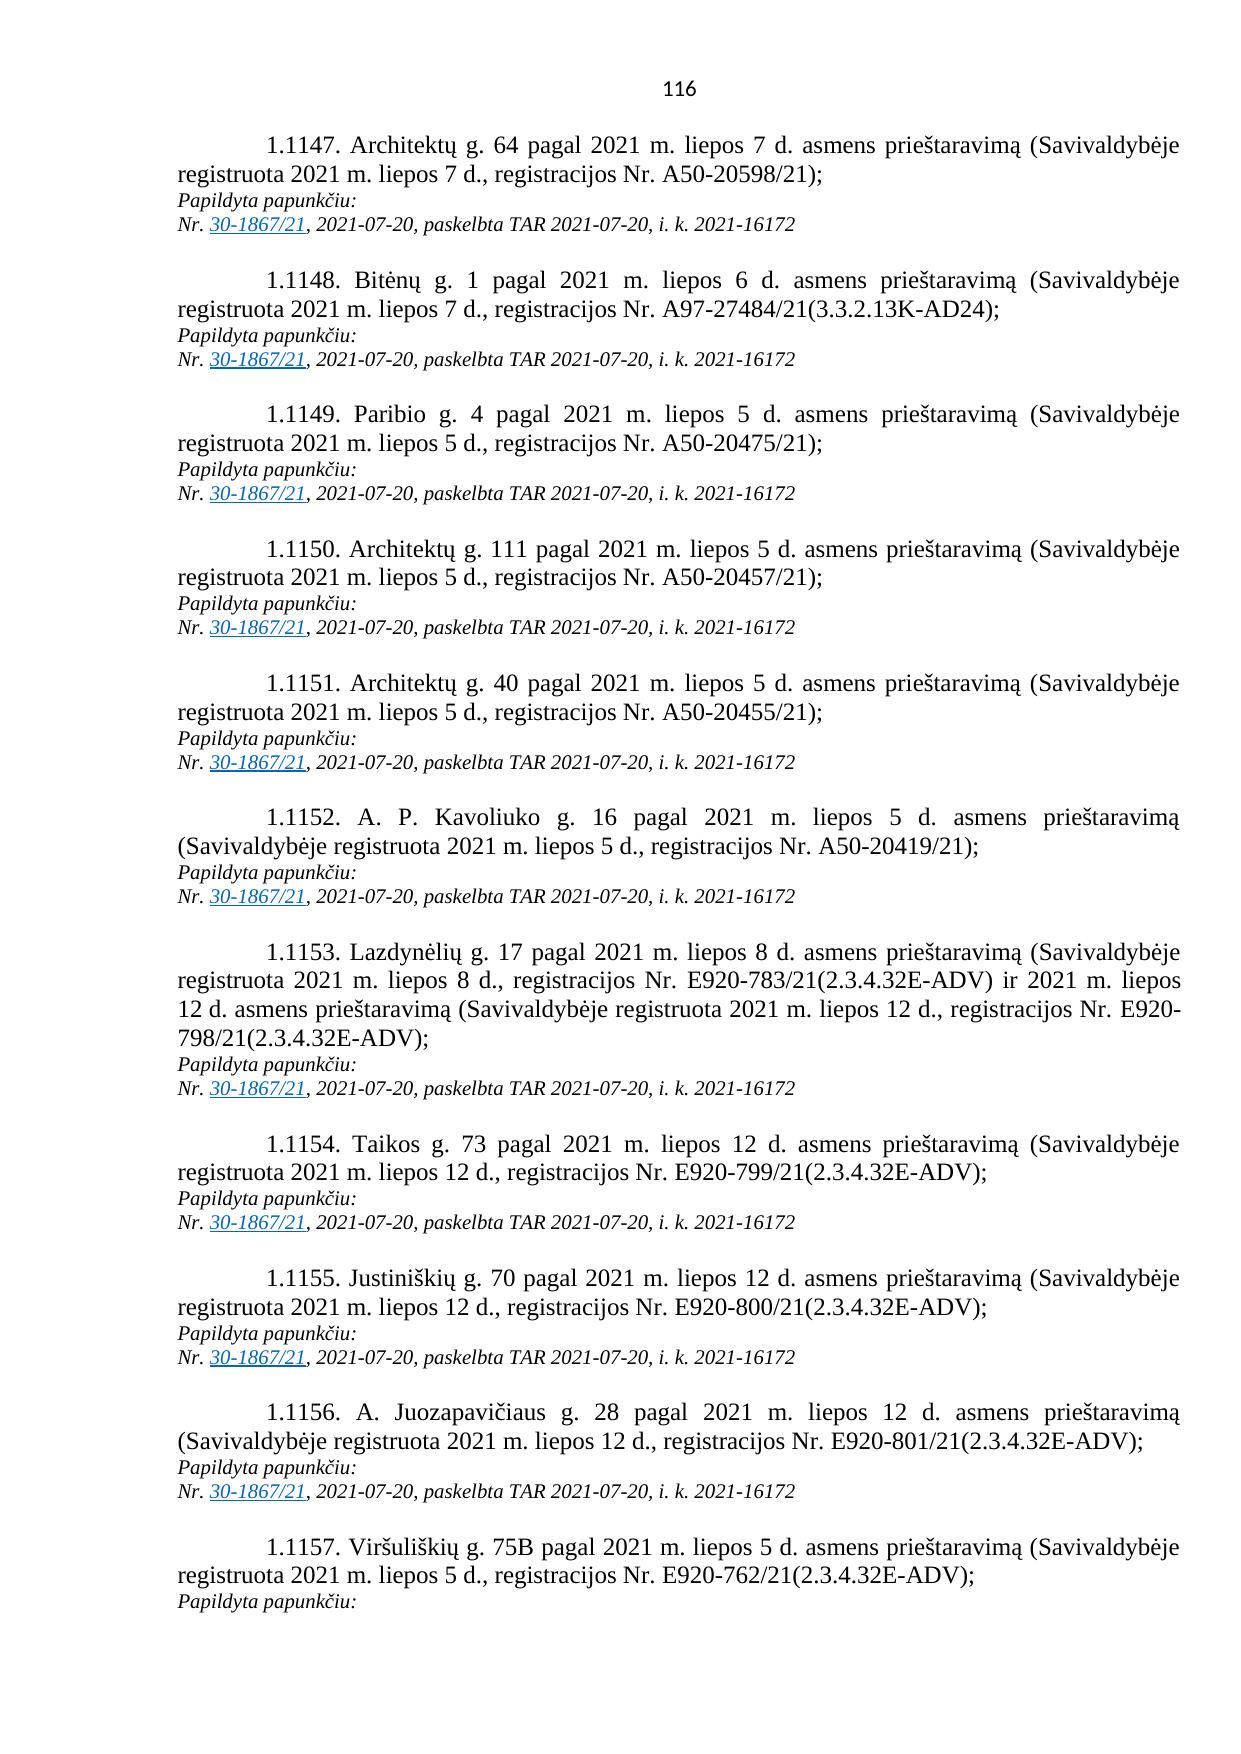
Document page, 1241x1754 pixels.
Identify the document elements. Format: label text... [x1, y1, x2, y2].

text Nr. 30-1867/21, 2021-07-20, paskelbta TAR 2021-07-20, i. k. 2021-16172 [177, 347, 1181, 371]
text Papildyta papunkčiu: [177, 457, 1181, 481]
text Nr. 30-1867/21, 2021-07-20, paskelbta TAR 2021-07-20, i. k. 2021-16172 [177, 615, 1181, 639]
text 1.1147. Architektų g. 64 pagal 2021 m. liepos 7 d. asmens prieštaravimą (Savivaldybėje registruota 2021 m. liepos 7 d., registracijos Nr. A50-20598/21); [177, 131, 1181, 188]
text Nr. 30-1867/21, 2021-07-20, paskelbta TAR 2021-07-20, i. k. 2021-16172 [177, 884, 1181, 908]
text 1.1148. Bitėnų g. 1 pagal 2021 m. liepos 6 d. asmens prieštaravimą (Savivaldybėje registruota 2021 m. liepos 7 d., registracijos Nr. A97-27484/21(3.3.2.13K-AD24); [177, 265, 1181, 322]
text Nr. 30-1867/21, 2021-07-20, paskelbta TAR 2021-07-20, i. k. 2021-16172 [177, 481, 1181, 505]
text Nr. 30-1867/21, 2021-07-20, paskelbta TAR 2021-07-20, i. k. 2021-16172 [177, 1210, 1181, 1234]
text Papildyta papunkčiu: [177, 1052, 1181, 1076]
text Papildyta papunkčiu: [177, 591, 1181, 615]
text Papildyta papunkčiu: [177, 1321, 1181, 1345]
text 1.1151. Architektų g. 40 pagal 2021 m. liepos 5 d. asmens prieštaravimą (Savivaldybėje registruota 2021 m. liepos 5 d., registracijos Nr. A50-20455/21); [177, 668, 1181, 726]
text Papildyta papunkčiu: [177, 1455, 1181, 1479]
text Papildyta papunkčiu: [177, 860, 1181, 884]
text Nr. 30-1867/21, 2021-07-20, paskelbta TAR 2021-07-20, i. k. 2021-16172 [177, 1479, 1181, 1503]
text 1.1157. Viršuliškių g. 75B pagal 2021 m. liepos 5 d. asmens prieštaravimą (Savivaldybėje registruota 2021 m. liepos 5 d., registracijos Nr. E920-762/21(2.3.4.32E-ADV); [177, 1532, 1181, 1589]
text Nr. 30-1867/21, 2021-07-20, paskelbta TAR 2021-07-20, i. k. 2021-16172 [177, 750, 1181, 774]
text Papildyta papunkčiu: [177, 1589, 1181, 1613]
text Papildyta papunkčiu: [177, 188, 1181, 212]
text 1.1152. A. P. Kavoliuko g. 16 pagal 2021 m. liepos 5 d. asmens prieštaravimą (Savivaldybėje registruota 2021 m. liepos 5 d., registracijos Nr. A50-20419/21); [177, 802, 1181, 860]
text Nr. 30-1867/21, 2021-07-20, paskelbta TAR 2021-07-20, i. k. 2021-16172 [177, 1345, 1181, 1369]
text 1.1149. Paribio g. 4 pagal 2021 m. liepos 5 d. asmens prieštaravimą (Savivaldybėje registruota 2021 m. liepos 5 d., registracijos Nr. A50-20475/21); [177, 399, 1181, 457]
text 1.1150. Architektų g. 111 pagal 2021 m. liepos 5 d. asmens prieštaravimą (Savivaldybėje registruota 2021 m. liepos 5 d., registracijos Nr. A50-20457/21); [177, 534, 1181, 591]
text 1.1153. Lazdynėlių g. 17 pagal 2021 m. liepos 8 d. asmens prieštaravimą (Savivaldybėje registruota 2021 m. liepos 8 d., registracijos Nr. E920-783/21(2.3.4.32E-ADV) ir 2021 m. liepos 12 d. asmens prieštaravimą (Savivaldybėje registruota 2021 m. liepos 12 d., registracijos Nr. E920-798/21(2.3.4.32E-ADV); [177, 937, 1181, 1052]
text 1.1155. Justiniškių g. 70 pagal 2021 m. liepos 12 d. asmens prieštaravimą (Savivaldybėje registruota 2021 m. liepos 12 d., registracijos Nr. E920-800/21(2.3.4.32E-ADV); [177, 1263, 1181, 1321]
text 1.1156. A. Juozapavičiaus g. 28 pagal 2021 m. liepos 12 d. asmens prieštaravimą (Savivaldybėje registruota 2021 m. liepos 12 d., registracijos Nr. E920-801/21(2.3.4.32E-ADV); [177, 1397, 1181, 1455]
text Nr. 30-1867/21, 2021-07-20, paskelbta TAR 2021-07-20, i. k. 2021-16172 [177, 212, 1181, 236]
text Papildyta papunkčiu: [177, 1186, 1181, 1210]
text Papildyta papunkčiu: [177, 322, 1181, 347]
text 1.1154. Taikos g. 73 pagal 2021 m. liepos 12 d. asmens prieštaravimą (Savivaldybėje registruota 2021 m. liepos 12 d., registracijos Nr. E920-799/21(2.3.4.32E-ADV); [177, 1129, 1181, 1186]
text Papildyta papunkčiu: [177, 726, 1181, 750]
text Nr. 30-1867/21, 2021-07-20, paskelbta TAR 2021-07-20, i. k. 2021-16172 [177, 1076, 1181, 1100]
